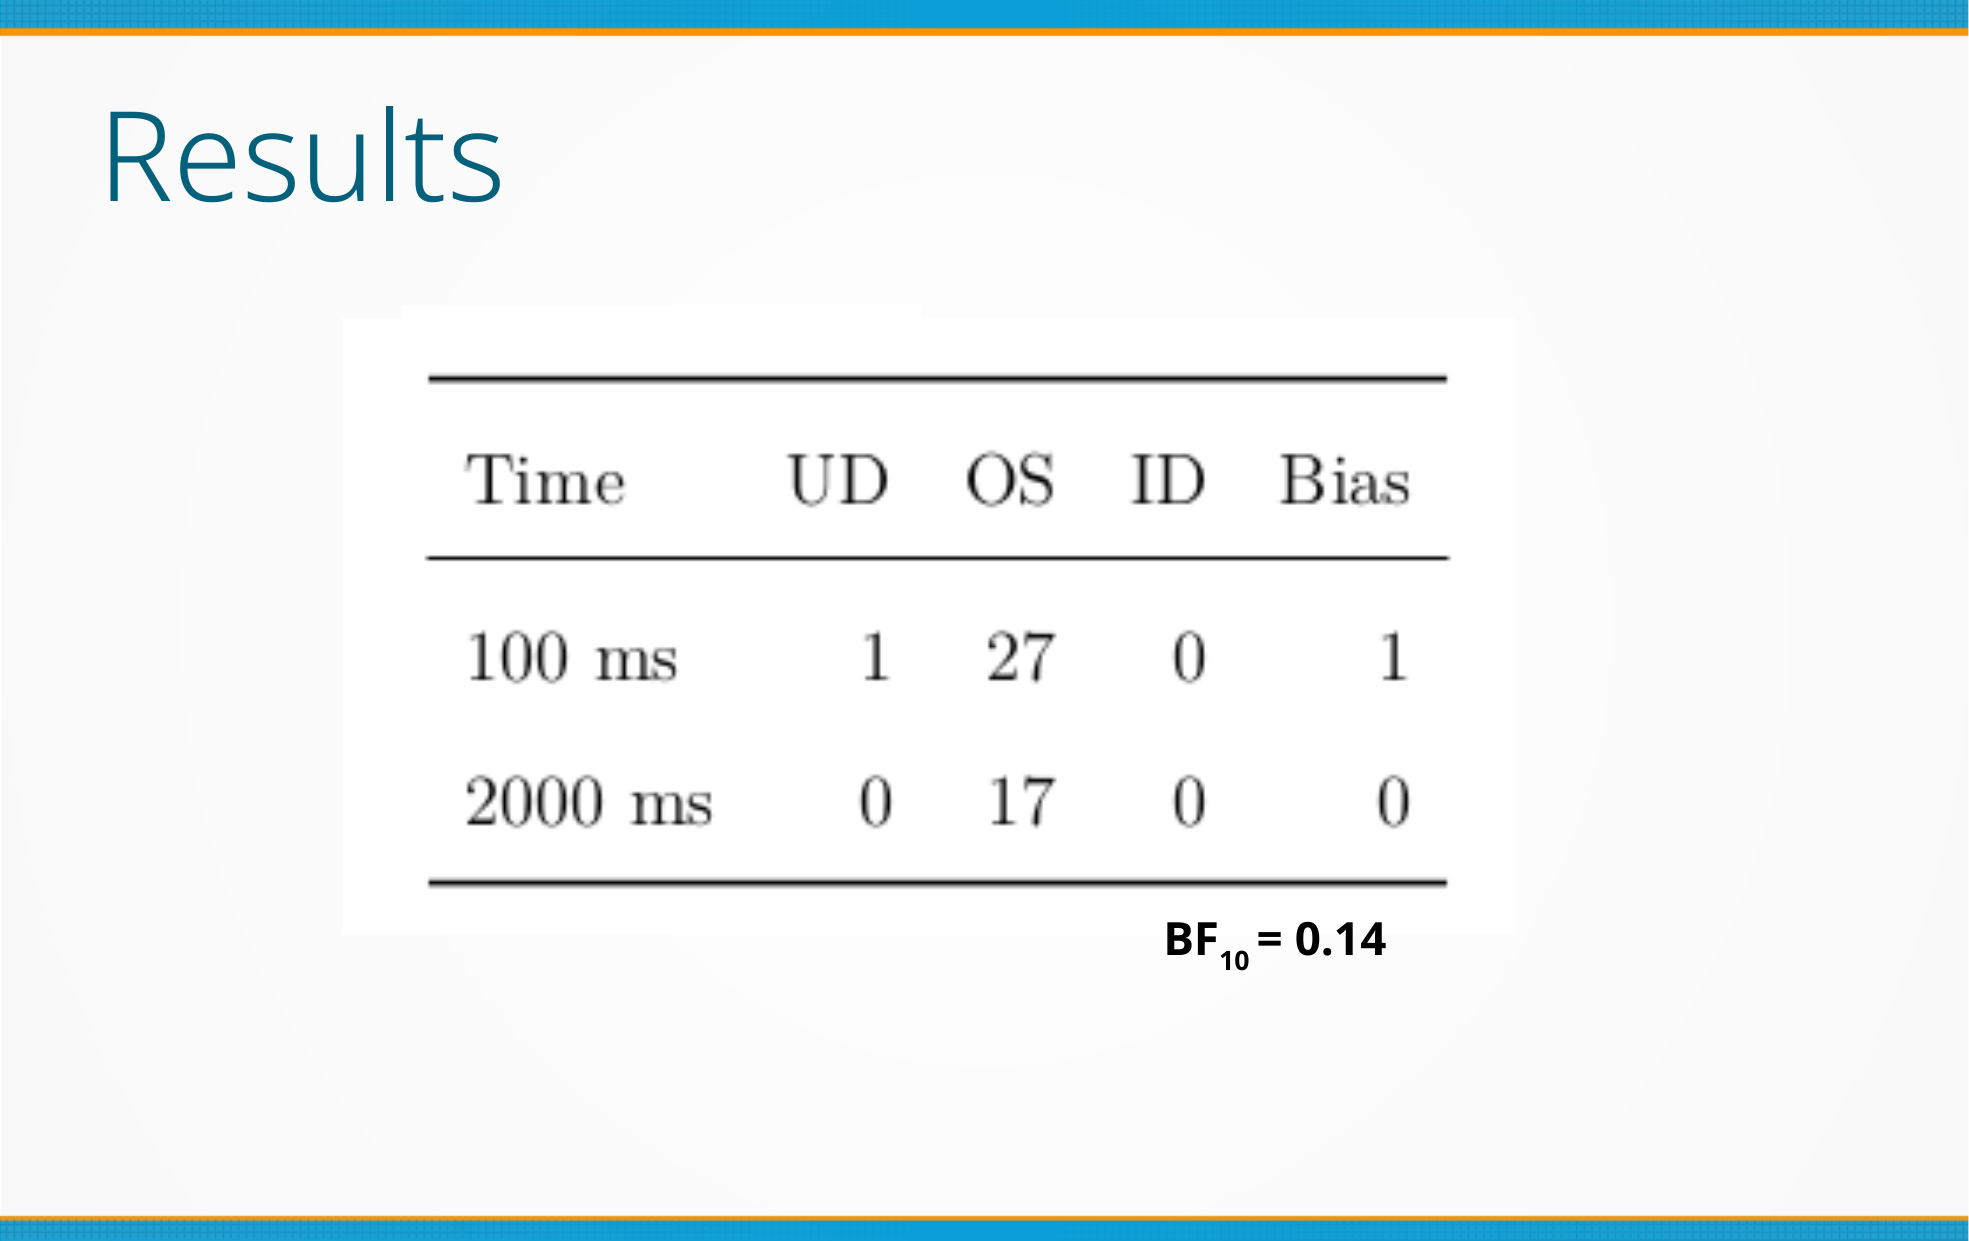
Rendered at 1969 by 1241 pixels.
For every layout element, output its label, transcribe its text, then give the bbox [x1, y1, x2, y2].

text_box BF10 = 0.14 [1157, 904, 1465, 981]
title Results [98, 49, 1870, 257]
picture [0, 0, 1969, 1241]
